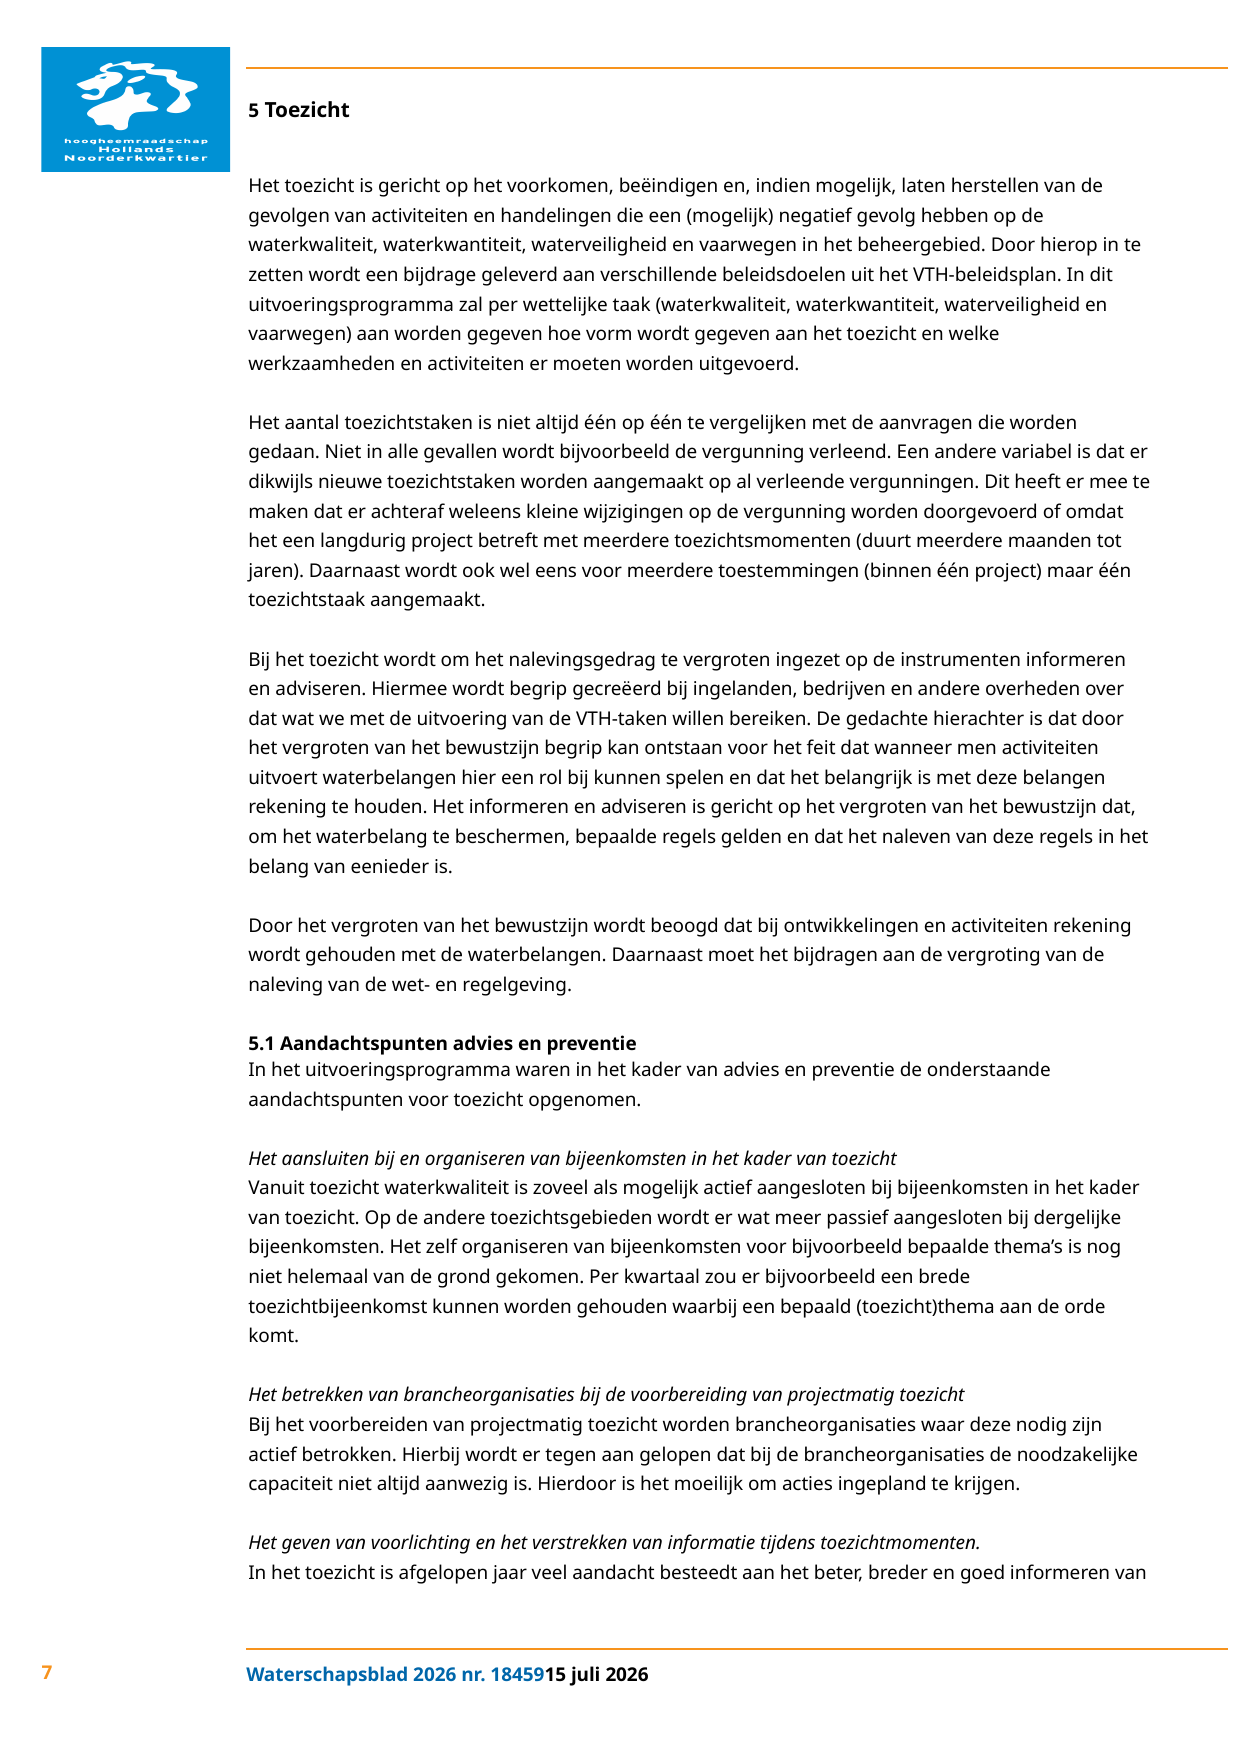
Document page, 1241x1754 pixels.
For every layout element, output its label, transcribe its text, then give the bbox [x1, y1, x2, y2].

text 5.1 Aandachtspunten advies en preventie [248, 1030, 1152, 1056]
text Het aansluiten bij en organiseren van bijeenkomsten in het kader van toezicht [248, 1145, 1152, 1171]
text Het aantal toezichtstaken is niet altijd één op één te vergelijken met de aanvragen die worden gedaan. Niet in alle gevallen wordt bijvoorbeeld de vergunning verleend. Een andere variabel is dat er dikwijls nieuwe toezichtstaken worden aangemaakt op al verleende vergunningen. Dit heeft er mee te maken dat er achteraf weleens kleine wijzigingen op de vergunning worden doorgevoerd of omdat het een langdurig project betreft met meerdere toezichtsmomenten (duurt meerdere maanden tot jaren). Daarnaast wordt ook wel eens voor meerdere toestemmingen (binnen één project) maar één toezichtstaak aangemaakt. [248, 409, 1152, 612]
picture [78, 64, 122, 99]
picture [129, 76, 144, 82]
text In het toezicht is afgelopen jaar veel aandacht besteedt aan het beter, breder en goed informeren van [248, 1559, 1152, 1585]
text In het uitvoeringsprogramma waren in het kader van advies en preventie de onderstaande aandachtspunten voor toezicht opgenomen. [248, 1056, 1152, 1111]
text Het geven van voorlichting en het verstrekken van informatie tijdens toezichtmomenten. [248, 1529, 1152, 1555]
picture [118, 62, 197, 112]
text 5 Toezicht [248, 95, 1152, 123]
text Vanuit toezicht waterkwaliteit is zoveel als mogelijk actief aangesloten bij bijeenkomsten in het kader van toezicht. Op de andere toezichtsgebieden wordt er wat meer passief aangesloten bij dergelijke bijeenkomsten. Het zelf organiseren van bijeenkomsten voor bijvoorbeeld bepaalde thema’s is nog niet helemaal van de grond gekomen. Per kwartaal zou er bijvoorbeeld een brede toezichtbijeenkomst kunnen worden gehouden waarbij een bepaald (toezicht)thema aan de orde komt. [248, 1174, 1152, 1348]
text Bij het toezicht wordt om het nalevingsgedrag te vergroten ingezet op de instrumenten informeren en adviseren. Hiermee wordt begrip gecreëerd bij ingelanden, bedrijven en andere overheden over dat wat we met de uitvoering van de VTH-taken willen bereiken. De gedachte hierachter is dat door het vergroten van het bewustzijn begrip kan ontstaan voor het feit dat wanneer men activiteiten uitvoert waterbelangen hier een rol bij kunnen spelen en dat het belangrijk is met deze belangen rekening te houden. Het informeren en adviseren is gericht op het vergroten van het bewustzijn dat, om het waterbelang te beschermen, bepaalde regels gelden en dat het naleven van deze regels in het belang van eenieder is. [248, 646, 1152, 879]
text Door het vergroten van het bewustzijn wordt beoogd dat bij ontwikkelingen en activiteiten rekening wordt gehouden met de waterbelangen. Daarnaast moet het bijdragen aan de vergroting van de naleving van de wet- en regelgeving. [248, 912, 1152, 997]
text Het toezicht is gericht op het voorkomen, beëindigen en, indien mogelijk, laten herstellen van de gevolgen van activiteiten en handelingen die een (mogelijk) negatief gevolg hebben op de waterkwaliteit, waterkwantiteit, waterveiligheid en vaarwegen in het beheergebied. Door hierop in te zetten wordt een bijdrage geleverd aan verschillende beleidsdoelen uit het VTH-beleidsplan. In dit uitvoeringsprogramma zal per wettelijke taak (waterkwaliteit, waterkwantiteit, waterveiligheid en vaarwegen) aan worden gegeven hoe vorm wordt gegeven aan het toezicht en welke werkzaamheden en activiteiten er moeten worden uitgevoerd. [248, 172, 1152, 376]
text Het betrekken van brancheorganisaties bij de voorbereiding van projectmatig toezicht [248, 1382, 1152, 1407]
text Bij het voorbereiden van projectmatig toezicht worden brancheorganisaties waar deze nodig zijn actief betrokken. Hierbij wordt er tegen aan gelopen dat bij de brancheorganisaties de noodzakelijke capaciteit niet altijd aanwezig is. Hierdoor is het moeilijk om acties ingepland te krijgen. [248, 1411, 1152, 1496]
picture [88, 87, 157, 130]
